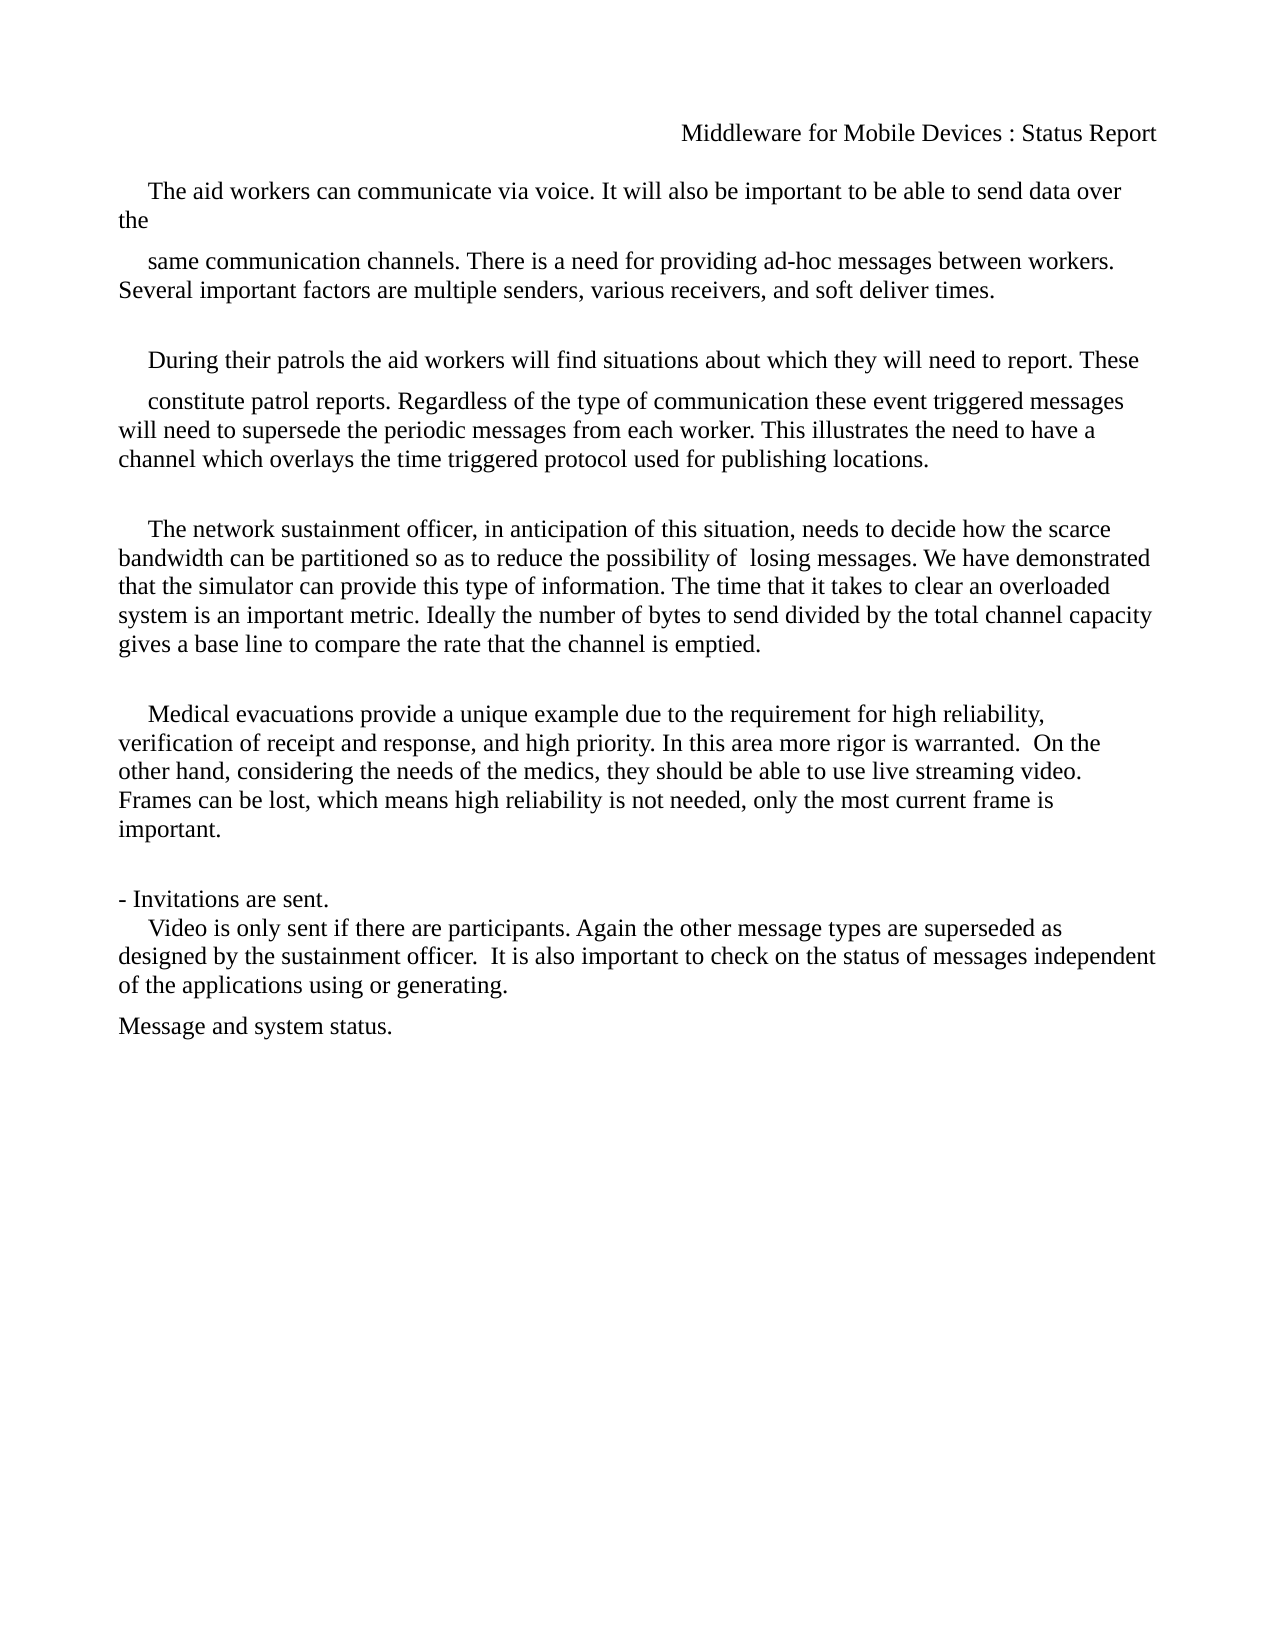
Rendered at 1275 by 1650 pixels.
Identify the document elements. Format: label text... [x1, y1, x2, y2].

text Medical evacuations provide a unique example due to the requirement for high reliability, verification of receipt and response, and high priority. In this area more rigor is warranted. On the other hand, considering the needs of the medics, they should be able to use live streaming video. Frames can be lost, which means high reliability is not needed, only the most current frame is important. [118, 699, 1157, 843]
text - Invitations are sent. [118, 884, 1157, 913]
text The network sustainment officer, in anticipation of this situation, needs to decide how the scarce bandwidth can be partitioned so as to reduce the possibility of losing messages. We have demonstrated that the simulator can provide this type of information. The time that it takes to clear an overloaded system is an important metric. Ideally the number of bytes to send divided by the total channel capacity gives a base line to compare the rate that the channel is emptied. [118, 514, 1157, 658]
text Video is only sent if there are participants. Again the other message types are superseded as designed by the sustainment officer. It is also important to check on the status of messages independent of the applications using or generating. [118, 913, 1157, 999]
text same communication channels. There is a need for providing ad-hoc messages between workers. Several important factors are multiple senders, various receivers, and soft deliver times. [118, 246, 1157, 304]
text Message and system status. [118, 1011, 1157, 1040]
text During their patrols the aid workers will find situations about which they will need to report. These [118, 345, 1157, 374]
text constitute patrol reports. Regardless of the type of communication these event triggered messages will need to supersede the periodic messages from each worker. This illustrates the need to have a channel which overlays the time triggered protocol used for publishing locations. [118, 386, 1157, 473]
text The aid workers can communicate via voice. It will also be important to be able to send data over the [118, 176, 1157, 234]
